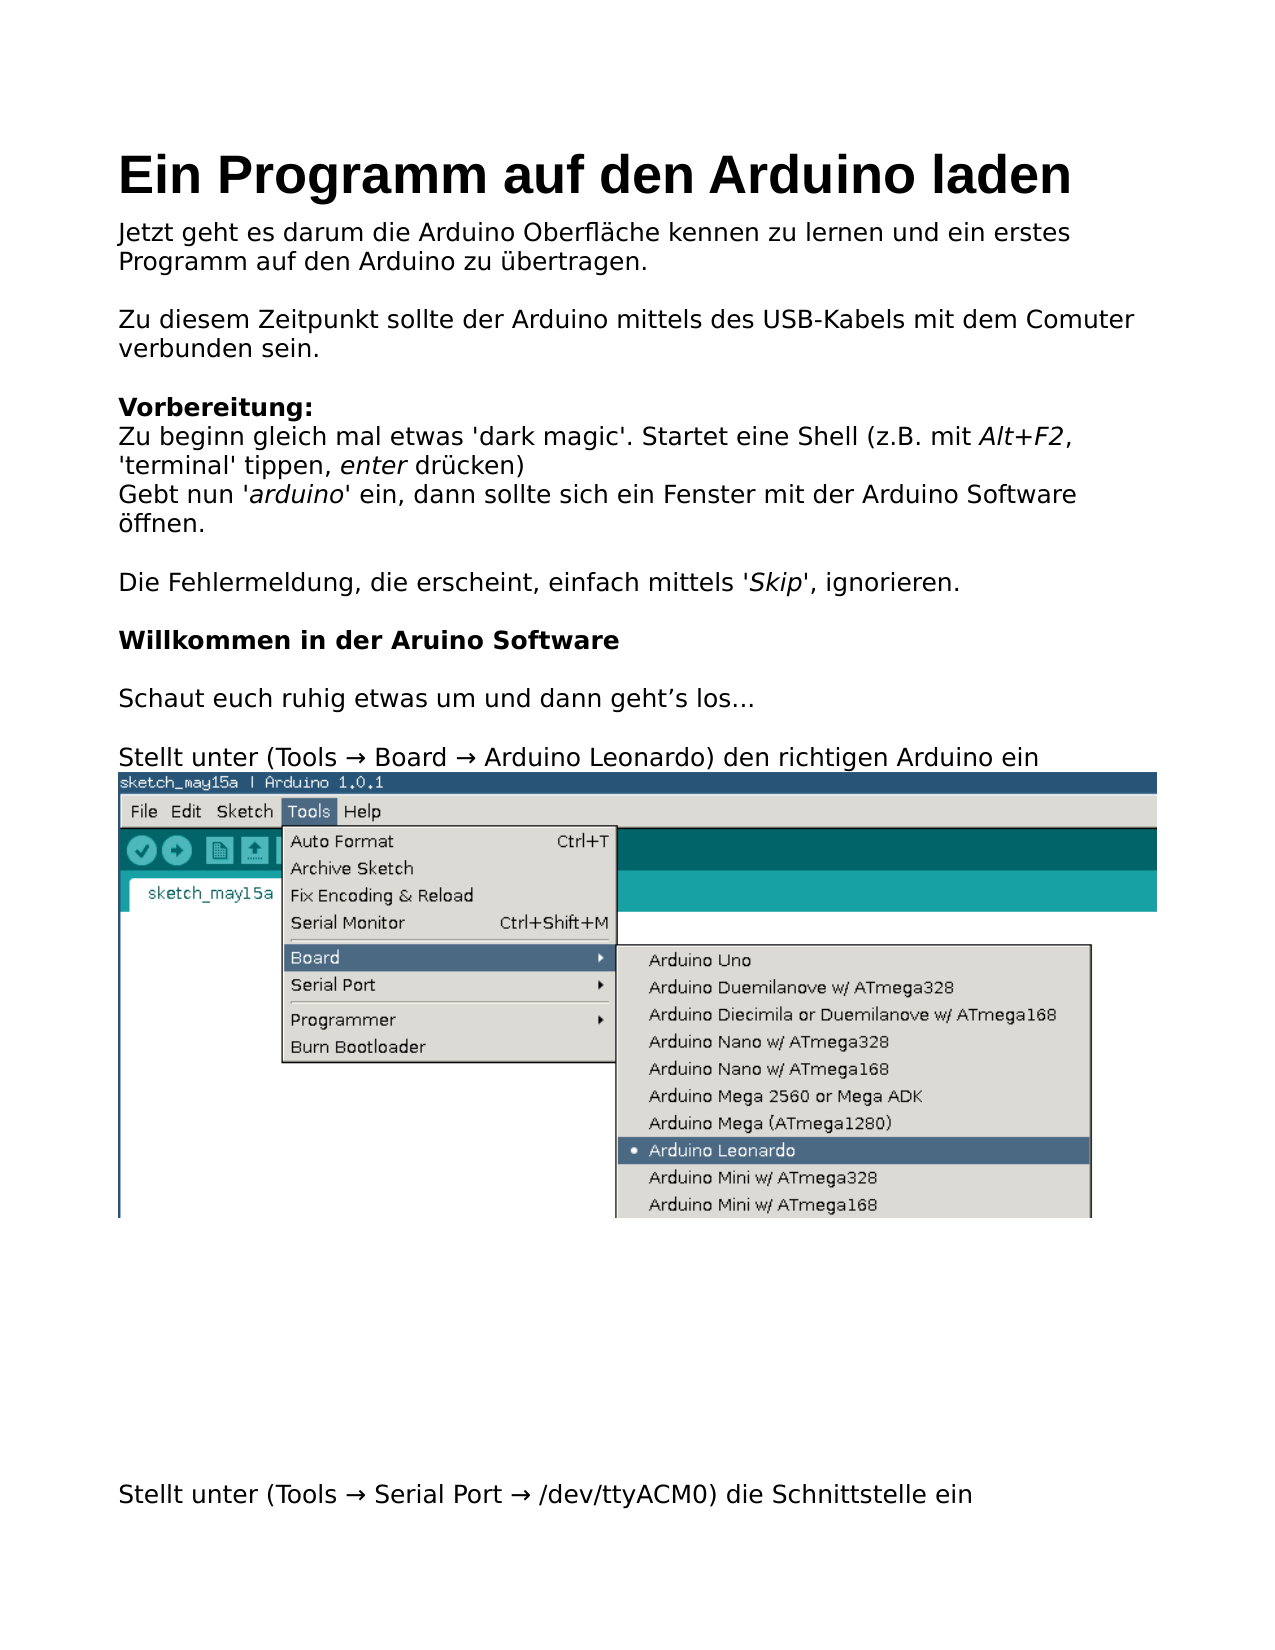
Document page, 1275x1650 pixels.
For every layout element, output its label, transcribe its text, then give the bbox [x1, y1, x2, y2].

text Zu beginn gleich mal etwas 'dark magic'. Startet eine Shell (z.B. mit Alt+F2, 'terminal' tippen, enter drücken) [118, 422, 1157, 480]
text Stellt unter (Tools → Serial Port → /dev/ttyACM0) die Schnittstelle ein [118, 1480, 1157, 1509]
text Gebt nun 'arduino' ein, dann sollte sich ein Fenster mit der Arduino Software öffnen. [118, 480, 1157, 539]
subtitle Ein Programm auf den Arduino laden [118, 143, 1157, 205]
text Schaut euch ruhig etwas um und dann geht’s los... [118, 684, 1157, 714]
text Die Fehlermeldung, die erscheint, einfach mittels 'Skip', ignorieren. [118, 568, 1157, 597]
picture [118, 772, 1157, 1218]
text Zu diesem Zeitpunkt sollte der Arduino mittels des USB-Kabels mit dem Comuter verbunden sein. [118, 305, 1157, 364]
text Stellt unter (Tools → Board → Arduino Leonardo) den richtigen Arduino ein [118, 743, 1157, 772]
text Jetzt geht es darum die Arduino Oberfläche kennen zu lernen und ein erstes Programm auf den Arduino zu übertragen. [118, 218, 1157, 276]
text Vorbereitung: [118, 393, 1157, 422]
text Willkommen in der Aruino Software [118, 626, 1157, 655]
